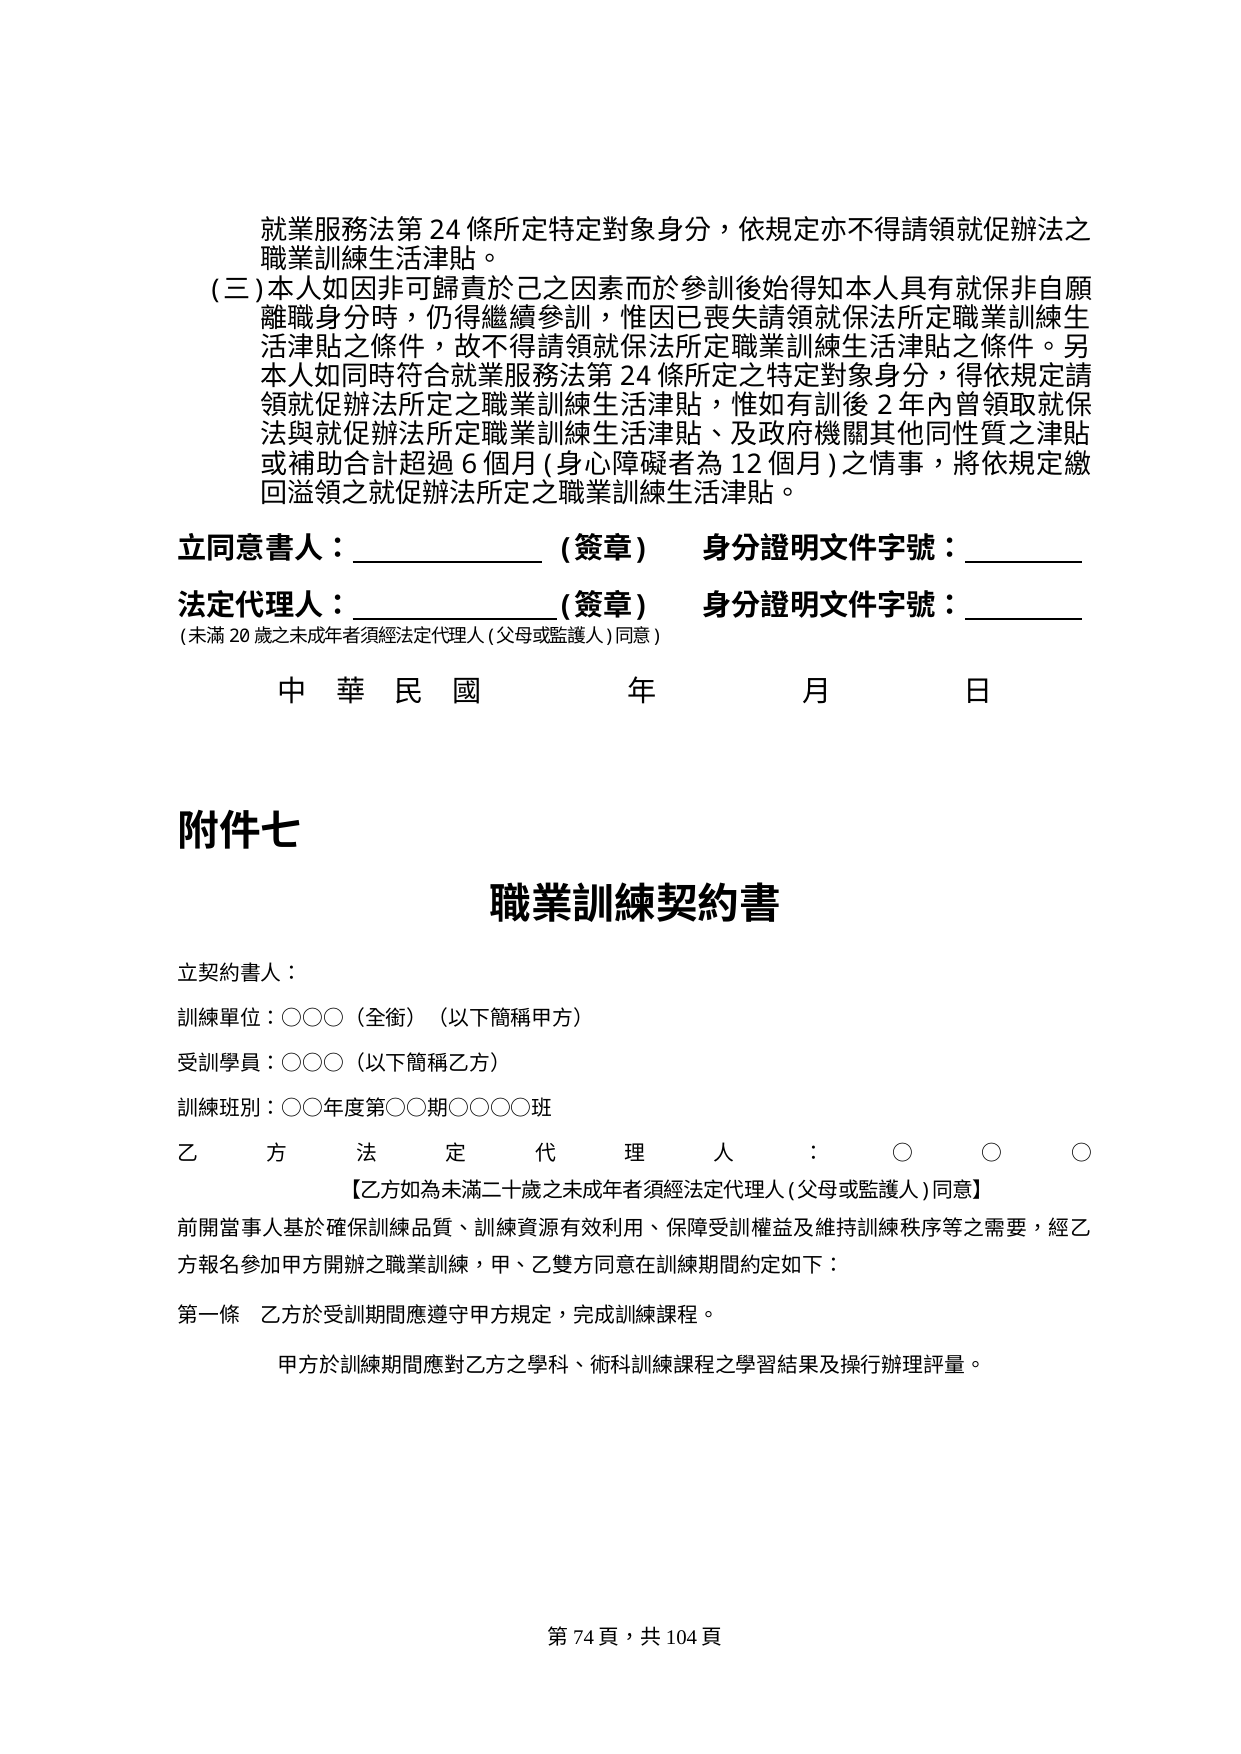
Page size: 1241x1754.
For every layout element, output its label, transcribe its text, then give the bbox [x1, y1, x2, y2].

text 前開當事人基於確保訓練品質、訓練資源有效利用、保障受訓權益及維持訓練秩序等之需要，經乙方報名參加甲方開辦之職業訓練，甲、乙雙方同意在訓練期間約定如下： [177, 1205, 1092, 1280]
text 受訓學員：○○○（以下簡稱乙方） [177, 1040, 1092, 1078]
text 附件七 [177, 797, 1092, 857]
text (三)本人如因非可歸責於己之因素而於參訓後始得知本人具有就保非自願離職身分時，仍得繼續參訓，惟因已喪失請領就保法所定職業訓練生活津貼之條件，故不得請領就保法所定職業訓練生活津貼之條件。另本人如同時符合就業服務法第24條所定之特定對象身分，得依規定請領就促辦法所定之職業訓練生活津貼，惟如有訓後2年內曾領取就保法與就促辦法所定職業訓練生活津貼、及政府機關其他同性質之津貼或補助合計超過6個月(身心障礙者為12個月)之情事，將依規定繳回溢領之就促辦法所定之職業訓練生活津貼。 [207, 275, 1092, 508]
text 第一條 乙方於受訓期間應遵守甲方規定，完成訓練課程。 [177, 1293, 1092, 1330]
text 就業服務法第24條所定特定對象身分，依規定亦不得請領就促辦法之職業訓練生活津貼。 [207, 216, 1092, 275]
text (未滿20歲之未成年者須經法定代理人(父母或監護人)同意) [177, 622, 1092, 647]
subtitle 中 華 民 國 年 月 日 [177, 647, 1092, 709]
text 乙方法定代理人：○○○ 【乙方如為未滿二十歲之未成年者須經法定代理人(父母或監護人)同意】 [177, 1130, 1092, 1205]
text 立契約書人： [177, 950, 1092, 988]
text 訓練班別：○○年度第○○期○○○○班 [177, 1085, 1092, 1123]
text 法定代理人： (簽章) 身分證明文件字號： [177, 589, 1092, 622]
text 甲方於訓練期間應對乙方之學科、術科訓練課程之學習結果及操行辦理評量。 [177, 1343, 1092, 1380]
text 訓練單位：○○○（全銜）（以下簡稱甲方） [177, 995, 1092, 1033]
text 立同意書人： (簽章) 身分證明文件字號： [177, 532, 1092, 565]
text 職業訓練契約書 [177, 870, 1092, 930]
